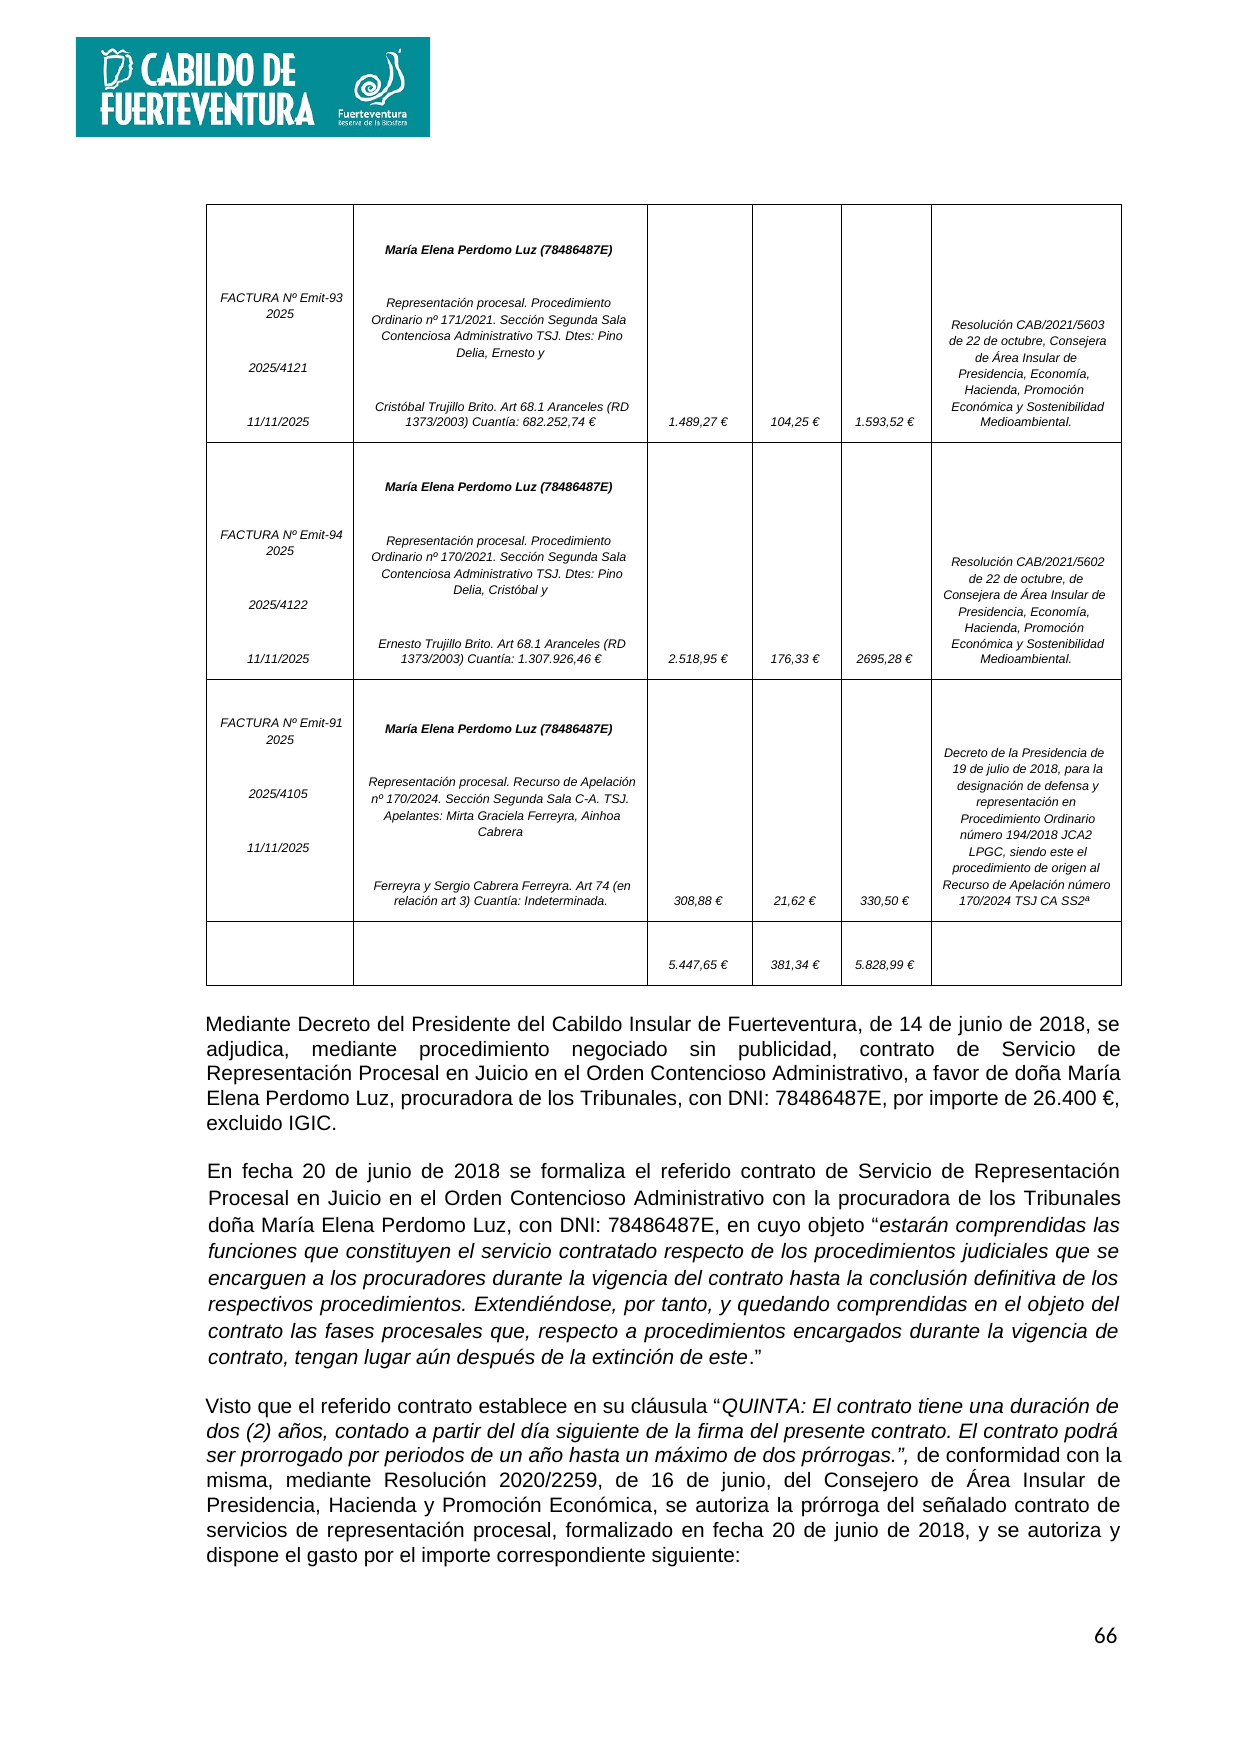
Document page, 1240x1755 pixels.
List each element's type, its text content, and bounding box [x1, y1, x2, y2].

table_cell 1.489,27 € [648, 205, 752, 442]
table_cell María Elena Perdomo Luz (78486487E) Representación procesal. Recurso de Apelación nº 170/2024. Sección Segunda Sala C-A. TSJ. Apelantes: Mirta Graciela Ferreyra, Ainhoa Cabrera Ferreyra y Sergio Cabrera Ferreyra. Art 74 (en relación art 3) Cuantía: Indeterminada. [354, 680, 647, 921]
table_cell 1.593,52 € [842, 205, 931, 442]
table_cell FACTURA Nº Emit-91 2025 2025/4105 11/11/2025 [207, 680, 353, 921]
table_cell 2695,28 € [842, 443, 931, 679]
table_cell 176,33 € [753, 443, 841, 679]
table_cell [354, 922, 647, 985]
table_cell 2.518,95 € [648, 443, 752, 679]
table_cell FACTURA Nº Emit-94 2025 2025/4122 11/11/2025 [207, 443, 353, 679]
table_cell 21,62 € [753, 680, 841, 921]
table_cell [207, 922, 353, 985]
table_cell Decreto de la Presidencia de 19 de julio de 2018, para la designación de defensa y representación en Procedimiento Ordinario número 194/2018 JCA2 LPGC, siendo este el procedimiento de origen al Recurso de Apelación número 170/2024 TSJ CA SS2ª [932, 680, 1121, 921]
text Visto que el referido contrato establece en su cláusula “QUINTA: El contrato tiene una duración de dos (2) años, contado a partir del día siguiente de la firma del presente contrato. El contrato podrá ser prorrogado por periodos de un año hasta un máximo de dos prórrogas.”, de conformidad con la misma, mediante Resolución 2020/2259, de 16 de junio, del Consejero de Área Insular de Presidencia, Hacienda y Promoción Económica, se autoriza la prórroga del señalado contrato de servicios de representación procesal, formalizado en fecha 20 de junio de 2018, y se autoriza y dispone el gasto por el importe correspondiente siguiente: [205, 1393, 1122, 1567]
table_cell 104,25 € [753, 205, 841, 442]
text Mediante Decreto del Presidente del Cabildo Insular de Fuerteventura, de 14 de junio de 2018, se adjudica, mediante procedimiento negociado sin publicidad, contrato de Servicio de Representación Procesal en Juicio en el Orden Contencioso Administrativo, a favor de doña María Elena Perdomo Luz, procuradora de los Tribunales, con DNI: 78486487E, por importe de 26.400 €, excluido IGIC. [205, 1011, 1122, 1135]
table_cell Resolución CAB/2021/5603 de 22 de octubre, Consejera de Área Insular de Presidencia, Economía, Hacienda, Promoción Económica y Sostenibilidad Medioambiental. [932, 205, 1121, 442]
table_cell Resolución CAB/2021/5602 de 22 de octubre, de Consejera de Área Insular de Presidencia, Economía, Hacienda, Promoción Económica y Sostenibilidad Medioambiental. [932, 443, 1121, 679]
table_cell 308,88 € [648, 680, 752, 921]
table_cell FACTURA Nº Emit-93 2025 2025/4121 11/11/2025 [207, 205, 353, 442]
table_cell 381,34 € [753, 922, 841, 985]
table_cell [932, 922, 1121, 985]
table_cell 330,50 € [842, 680, 931, 921]
table_cell 5.828,99 € [842, 922, 931, 985]
table_cell María Elena Perdomo Luz (78486487E) Representación procesal. Procedimiento Ordinario nº 170/2021. Sección Segunda Sala Contenciosa Administrativo TSJ. Dtes: Pino Delia, Cristóbal y Ernesto Trujillo Brito. Art 68.1 Aranceles (RD 1373/2003) Cuantía: 1.307.926,46 € [354, 443, 647, 679]
table_cell 5.447,65 € [648, 922, 752, 985]
text En fecha 20 de junio de 2018 se formaliza el referido contrato de Servicio de Representación Procesal en Juicio en el Orden Contencioso Administrativo con la procuradora de los Tribunales doña María Elena Perdomo Luz, con DNI: 78486487E, en cuyo objeto “estarán comprendidas las funciones que constituyen el servicio contratado respecto de los procedimientos judiciales que se encarguen a los procuradores durante la vigencia del contrato hasta la conclusión definitiva de los respectivos procedimientos. Extendiéndose, por tanto, y quedando comprendidas en el objeto del contrato las fases procesales que, respecto a procedimientos encargados durante la vigencia de contrato, tengan lugar aún después de la extinción de este.” [207, 1159, 1122, 1369]
table_cell María Elena Perdomo Luz (78486487E) Representación procesal. Procedimiento Ordinario nº 171/2021. Sección Segunda Sala Contenciosa Administrativo TSJ. Dtes: Pino Delia, Ernesto y Cristóbal Trujillo Brito. Art 68.1 Aranceles (RD 1373/2003) Cuantía: 682.252,74 € [354, 205, 647, 442]
